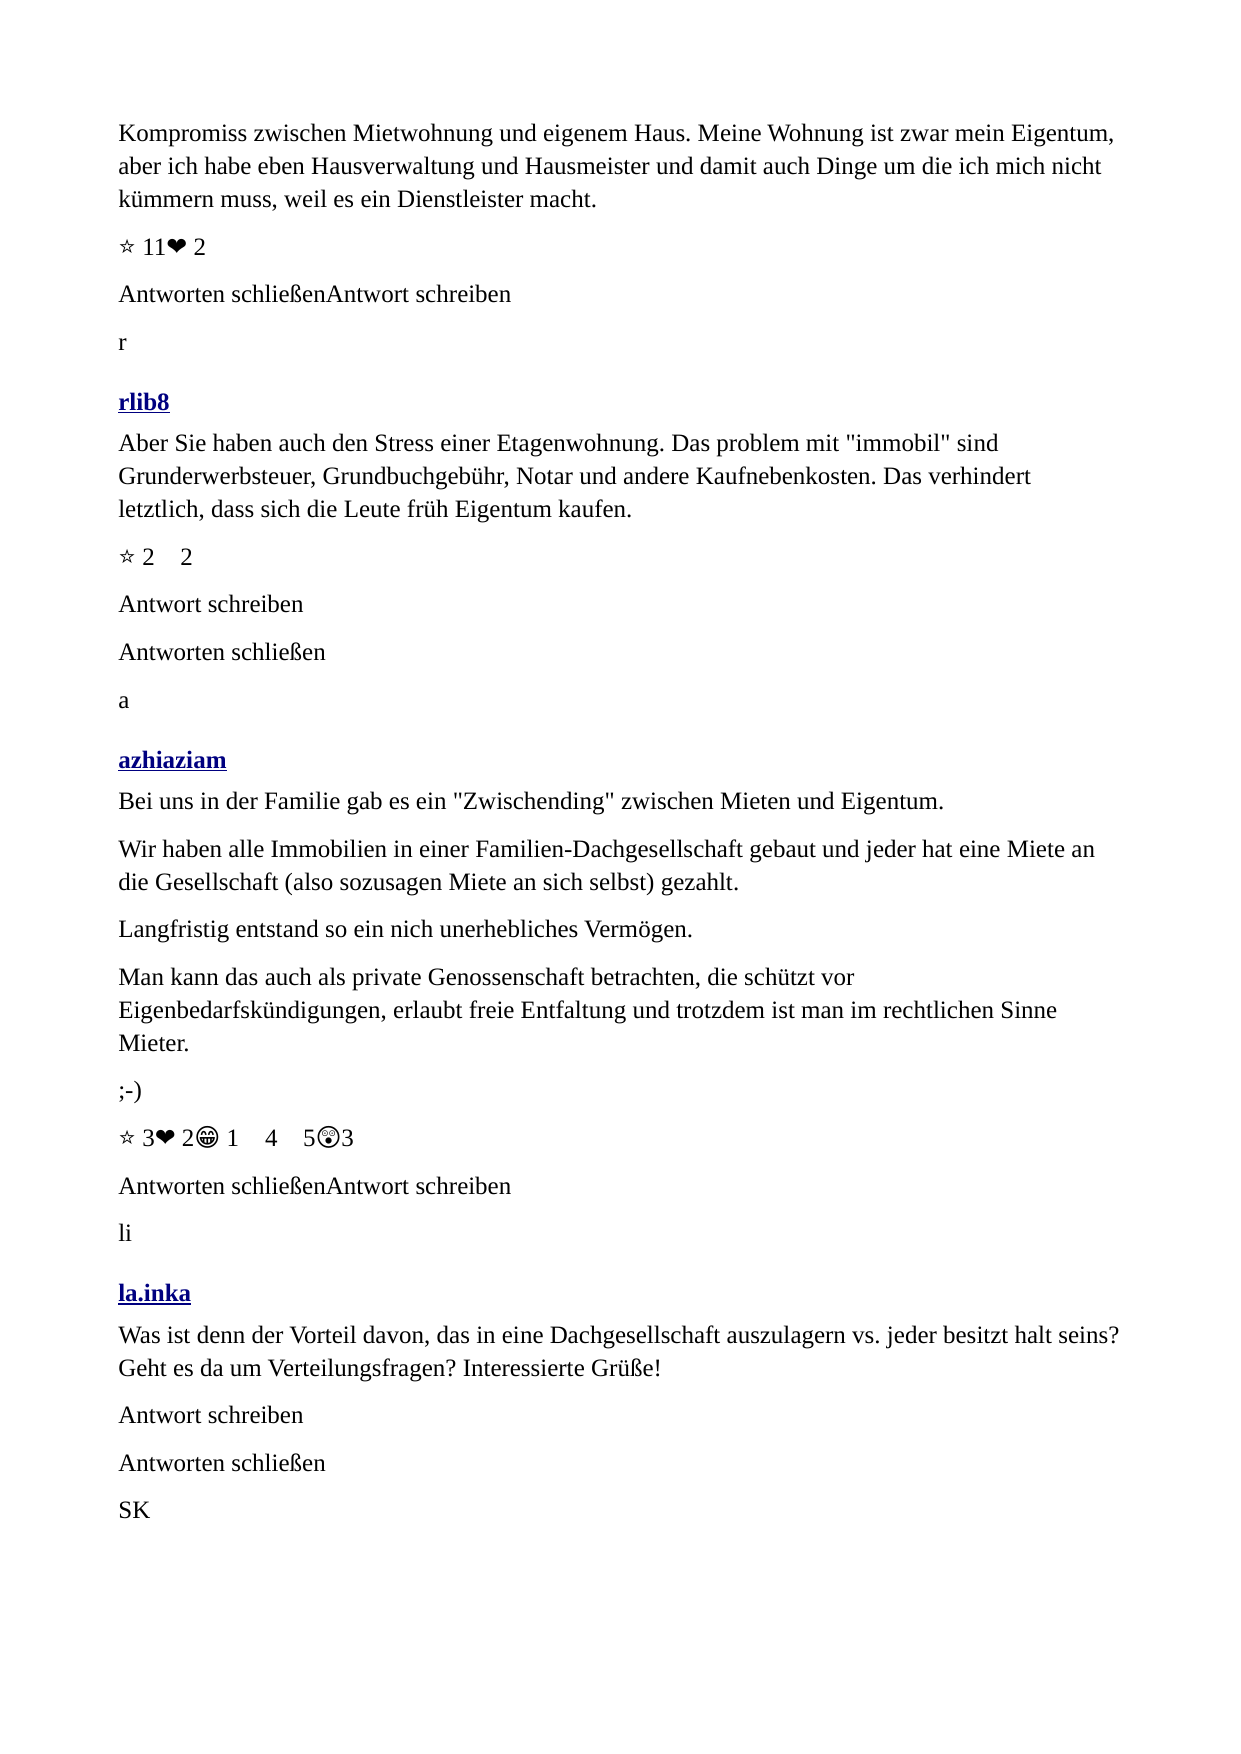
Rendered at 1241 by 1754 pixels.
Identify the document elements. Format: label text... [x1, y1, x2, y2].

text SK [118, 1496, 1122, 1524]
text a [118, 685, 1122, 713]
text Was ist denn der Vorteil davon, das in eine Dachgesellschaft auszulagern vs. jeder besitzt halt seins? Geht es da um Verteilungsfragen? Interessierte Grüße! [118, 1320, 1122, 1382]
text Antworten schließenAntwort schreiben [118, 1171, 1122, 1199]
text Antwort schreiben [118, 1400, 1122, 1429]
subtitle azhiaziam [118, 745, 1122, 774]
text ⭐️ 11❤️ 2 [118, 232, 1122, 261]
text ;-) [118, 1076, 1122, 1104]
text ⭐️ 2🤨 2 [118, 542, 1122, 571]
text li [118, 1218, 1122, 1247]
text Antwort schreiben [118, 589, 1122, 618]
text Wir haben alle Immobilien in einer Familien-Dachgesellschaft gebaut und jeder hat eine Miete an die Gesellschaft (also sozusagen Miete an sich selbst) gezahlt. [118, 834, 1122, 896]
text Bei uns in der Familie gab es ein "Zwischending" zwischen Mieten und Eigentum. [118, 786, 1122, 815]
text Antworten schließenAntwort schreiben [118, 279, 1122, 308]
text Aber Sie haben auch den Stress einer Etagenwohnung. Das problem mit "immobil" sind Grunderwerbsteuer, Grundbuchgebühr, Notar und andere Kaufnebenkosten. Das verhindert letztlich, dass sich die Leute früh Eigentum kaufen. [118, 428, 1122, 523]
text Langfristig entstand so ein nich unerhebliches Vermögen. [118, 914, 1122, 943]
text Antworten schließen [118, 637, 1122, 666]
text Man kann das auch als private Genossenschaft betrachten, die schützt vor Eigenbedarfskündigungen, erlaubt freie Entfaltung und trotzdem ist man im rechtlichen Sinne Mieter. [118, 962, 1122, 1057]
subtitle la.inka [118, 1278, 1122, 1307]
text Kompromiss zwischen Mietwohnung und eigenem Haus. Meine Wohnung ist zwar mein Eigentum, aber ich habe eben Hausverwaltung und Hausmeister und damit auch Dinge um die ich mich nicht kümmern muss, weil es ein Dienstleister macht. [118, 118, 1122, 213]
subtitle rlib8 [118, 387, 1122, 416]
text Antworten schließen [118, 1448, 1122, 1477]
text ⭐️ 3❤️ 2😁 1🙁 4🤨 5😲 3 [118, 1123, 1122, 1152]
text r [118, 327, 1122, 356]
